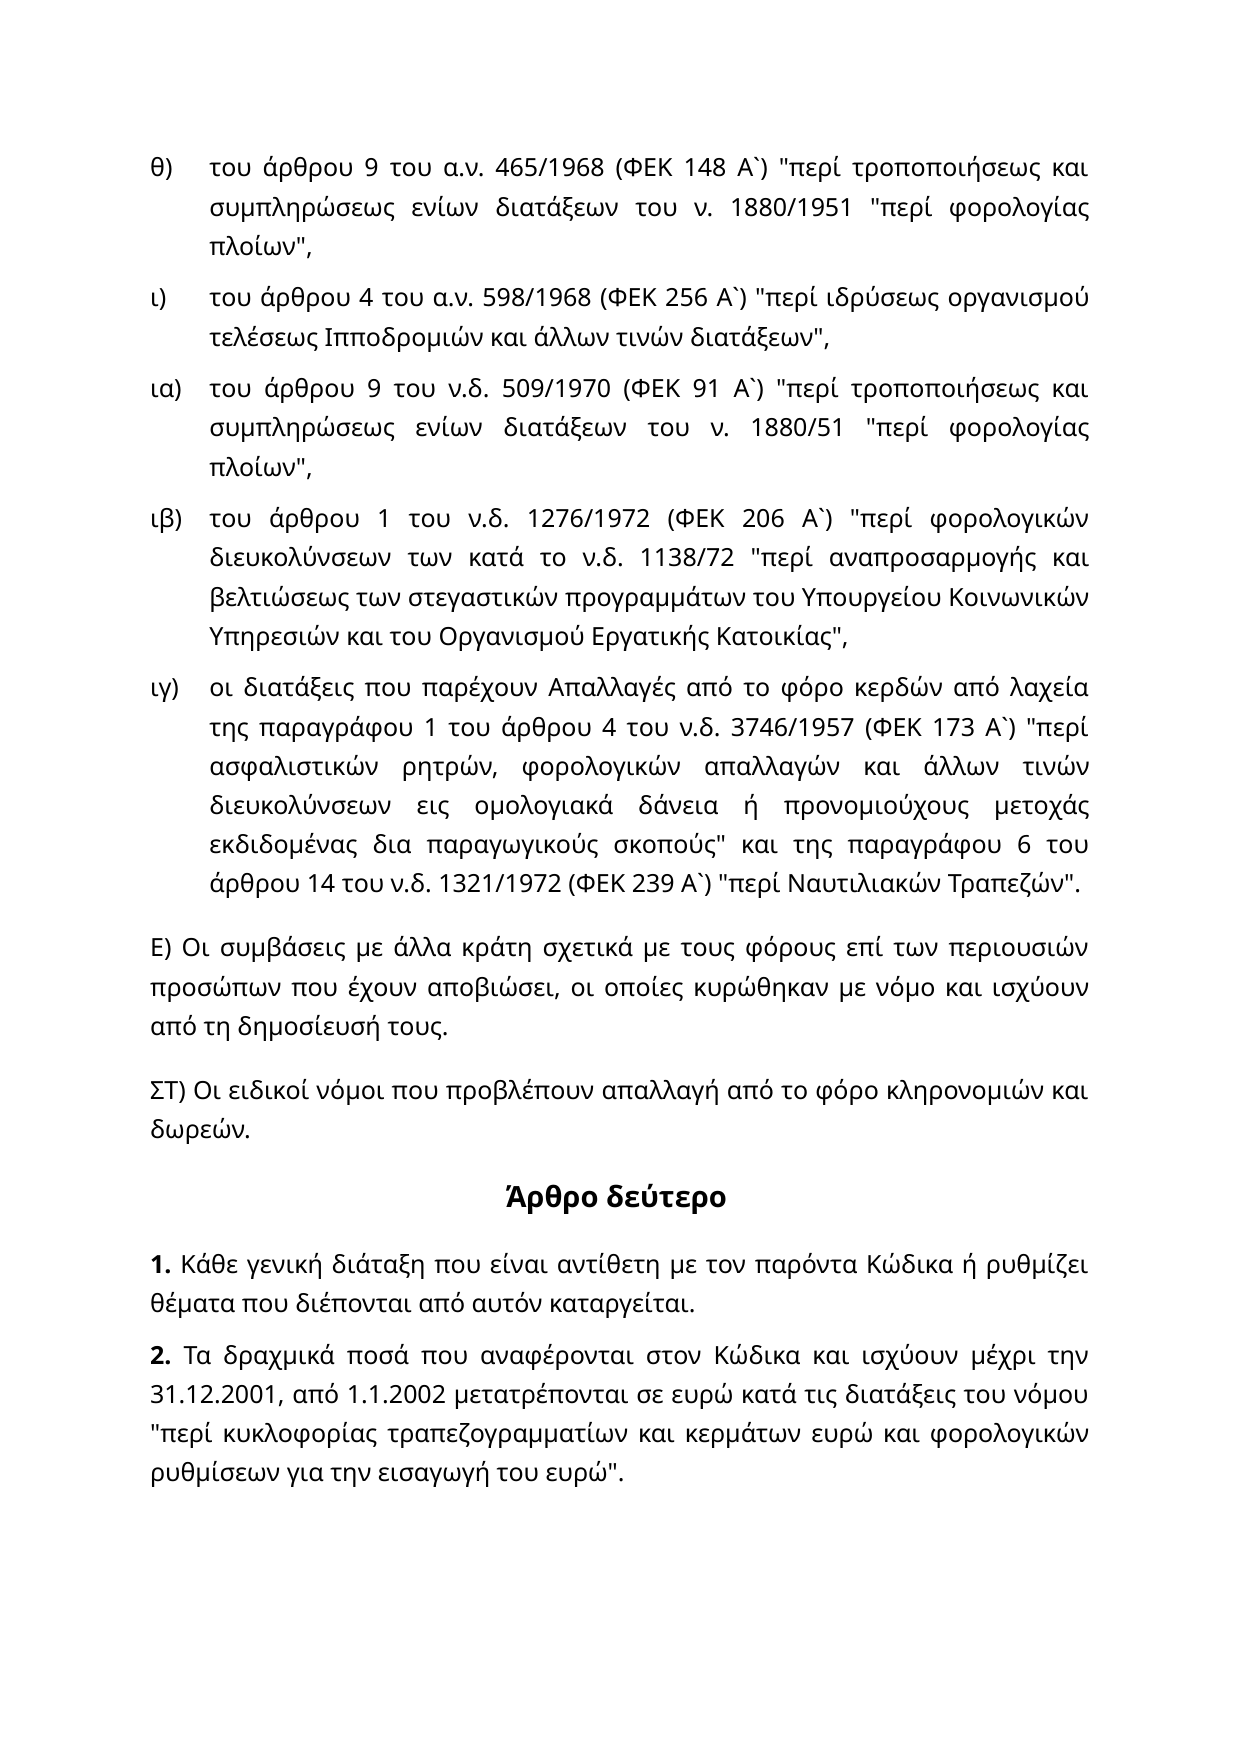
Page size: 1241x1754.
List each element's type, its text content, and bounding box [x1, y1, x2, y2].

list ι) του άρθρου 4 του α.ν. 598/1968 (ΦΕΚ 256 Α`) "περί ιδρύσεως οργανισμού τελέσεως Ιπποδρομιών και άλλων τινών διατάξεων", [150, 280, 1090, 353]
text 1. Κάθε γενική διάταξη που είναι αντίθετη με τον παρόντα Κώδικα ή ρυθμίζει θέματα που διέπονται από αυτόν καταργείται. [150, 1246, 1090, 1320]
list ιβ) του άρθρου 1 του ν.δ. 1276/1972 (ΦΕΚ 206 Α`) "περί φορολογικών διευκολύνσεων των κατά το ν.δ. 1138/72 "περί αναπροσαρμογής και βελτιώσεως των στεγαστικών προγραμμάτων του Υπουργείου Κοινωνικών Υπηρεσιών και του Οργανισμού Εργατικής Κατοικίας", [150, 501, 1090, 652]
list θ) του άρθρου 9 του α.ν. 465/1968 (ΦΕΚ 148 Α`) "περί τροποποιήσεως και συμπληρώσεως ενίων διατάξεων του ν. 1880/1951 "περί φορολογίας πλοίων", [150, 150, 1090, 262]
text ΣΤ) Οι ειδικοί νόμοι που προβλέπουν απαλλαγή από το φόρο κληρονομιών και δωρεών. [150, 1072, 1090, 1146]
list ια) του άρθρου 9 του ν.δ. 509/1970 (ΦΕΚ 91 Α`) "περί τροποποιήσεως και συμπληρώσεως ενίων διατάξεων του ν. 1880/51 "περί φορολογίας πλοίων", [150, 371, 1090, 483]
subtitle Άρθρο δεύτερο [150, 1176, 1090, 1216]
text Ε) Οι συμβάσεις με άλλα κράτη σχετικά με τους φόρους επί των περιουσιών προσώπων που έχουν αποβιώσει, οι οποίες κυρώθηκαν με νόμο και ισχύουν από τη δημοσίευσή τους. [150, 930, 1090, 1042]
list ιγ) οι διατάξεις που παρέχουν Απαλλαγές από το φόρο κερδών από λαχεία της παραγράφου 1 του άρθρου 4 του ν.δ. 3746/1957 (ΦΕΚ 173 Α`) "περί ασφαλιστικών ρητρών, φορολογικών απαλλαγών και άλλων τινών διευκολύνσεων εις ομολογιακά δάνεια ή προνομιούχους μετοχάς εκδιδομένας δια παραγωγικούς σκοπούς" και της παραγράφου 6 του άρθρου 14 του ν.δ. 1321/1972 (ΦΕΚ 239 Α`) "περί Ναυτιλιακών Τραπεζών". [150, 670, 1090, 900]
text 2. Τα δραχμικά ποσά που αναφέρονται στον Κώδικα και ισχύουν μέχρι την 31.12.2001, από 1.1.2002 μετατρέπονται σε ευρώ κατά τις διατάξεις του νόμου "περί κυκλοφορίας τραπεζογραμματίων και κερμάτων ευρώ και φορολογικών ρυθμίσεων για την εισαγωγή του ευρώ". [150, 1337, 1090, 1489]
